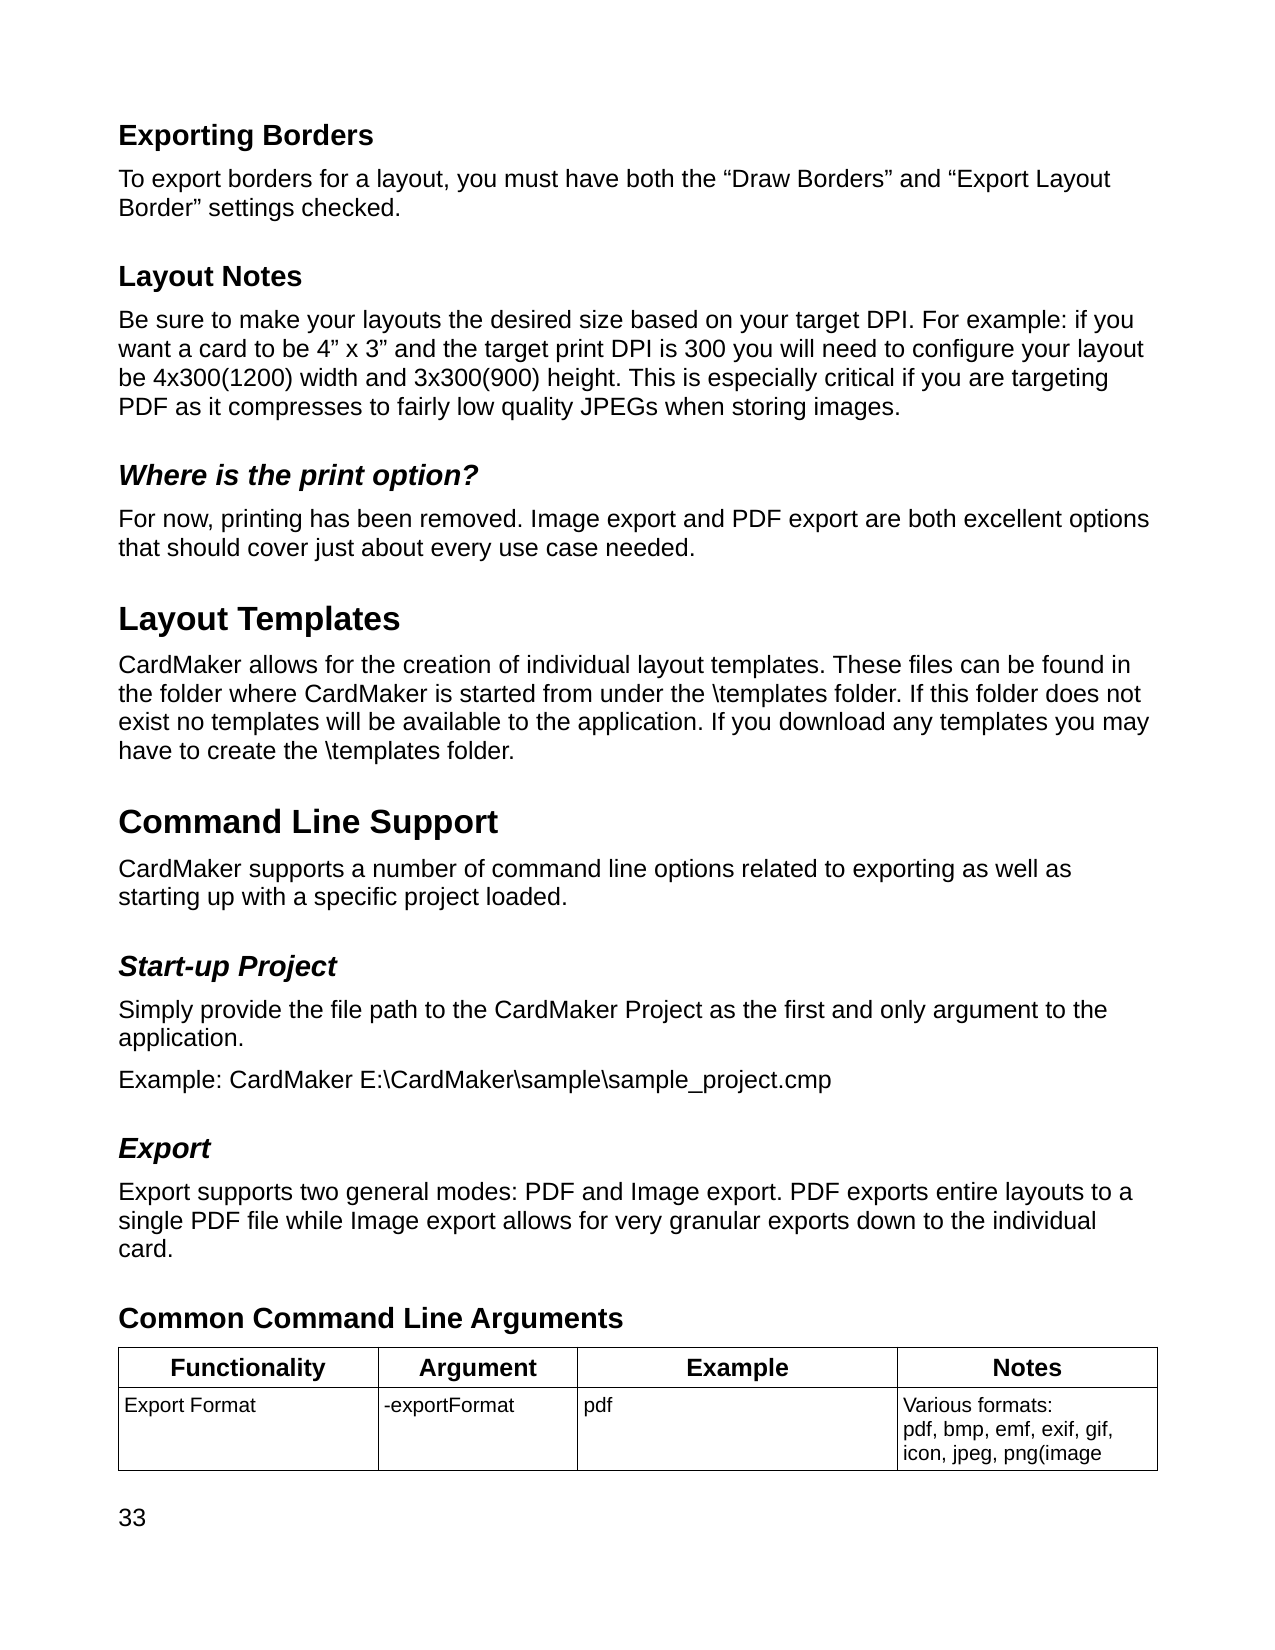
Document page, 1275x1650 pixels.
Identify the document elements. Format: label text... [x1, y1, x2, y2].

text To export borders for a layout, you must have both the “Draw Borders” and “Export Layout Border” settings checked. [118, 164, 1157, 222]
text CardMaker allows for the creation of individual layout templates. These files can be found in the folder where CardMaker is started from under the \templates folder. If this folder does not exist no templates will be available to the application. If you download any templates you may have to create the \templates folder. [118, 650, 1157, 765]
table_cell Various formats: pdf, bmp, emf, exif, gif, icon, jpeg, png(image [898, 1388, 1157, 1470]
text Be sure to make your layouts the desired size based on your target DPI. For example: if you want a card to be 4” x 3” and the target print DPI is 300 you will need to configure your layout be 4x300(1200) width and 3x300(900) height. This is especially critical if you are targeting PDF as it compresses to fairly low quality JPEGs when storing images. [118, 305, 1157, 420]
subtitle Exporting Borders [118, 118, 1157, 152]
table_cell pdf [578, 1388, 897, 1470]
subtitle Layout Templates [118, 599, 1157, 637]
table_cell Export Format [119, 1388, 378, 1470]
subtitle Where is the print option? [118, 458, 1157, 491]
table_cell -exportFormat [379, 1388, 577, 1470]
subtitle Start-up Project [118, 948, 1157, 982]
table_header Notes [898, 1348, 1157, 1387]
table_header Functionality [119, 1348, 378, 1387]
text Export supports two general modes: PDF and Image export. PDF exports entire layouts to a single PDF file while Image export allows for very granular exports down to the individual card. [118, 1177, 1157, 1263]
subtitle Common Command Line Arguments [118, 1301, 1157, 1334]
text For now, printing has been removed. Image export and PDF export are both excellent options that should cover just about every use case needed. [118, 504, 1157, 561]
subtitle Command Line Support [118, 802, 1157, 841]
subtitle Layout Notes [118, 259, 1157, 293]
subtitle Export [118, 1131, 1157, 1164]
table_header Example [578, 1348, 897, 1387]
text Simply provide the file path to the CardMaker Project as the first and only argument to the application. [118, 994, 1157, 1052]
text Example: CardMaker E:\CardMaker\sample\sample_project.cmp [118, 1064, 1157, 1093]
table_header Argument [379, 1348, 577, 1387]
text CardMaker supports a number of command line options related to exporting as well as starting up with a specific project loaded. [118, 853, 1157, 911]
